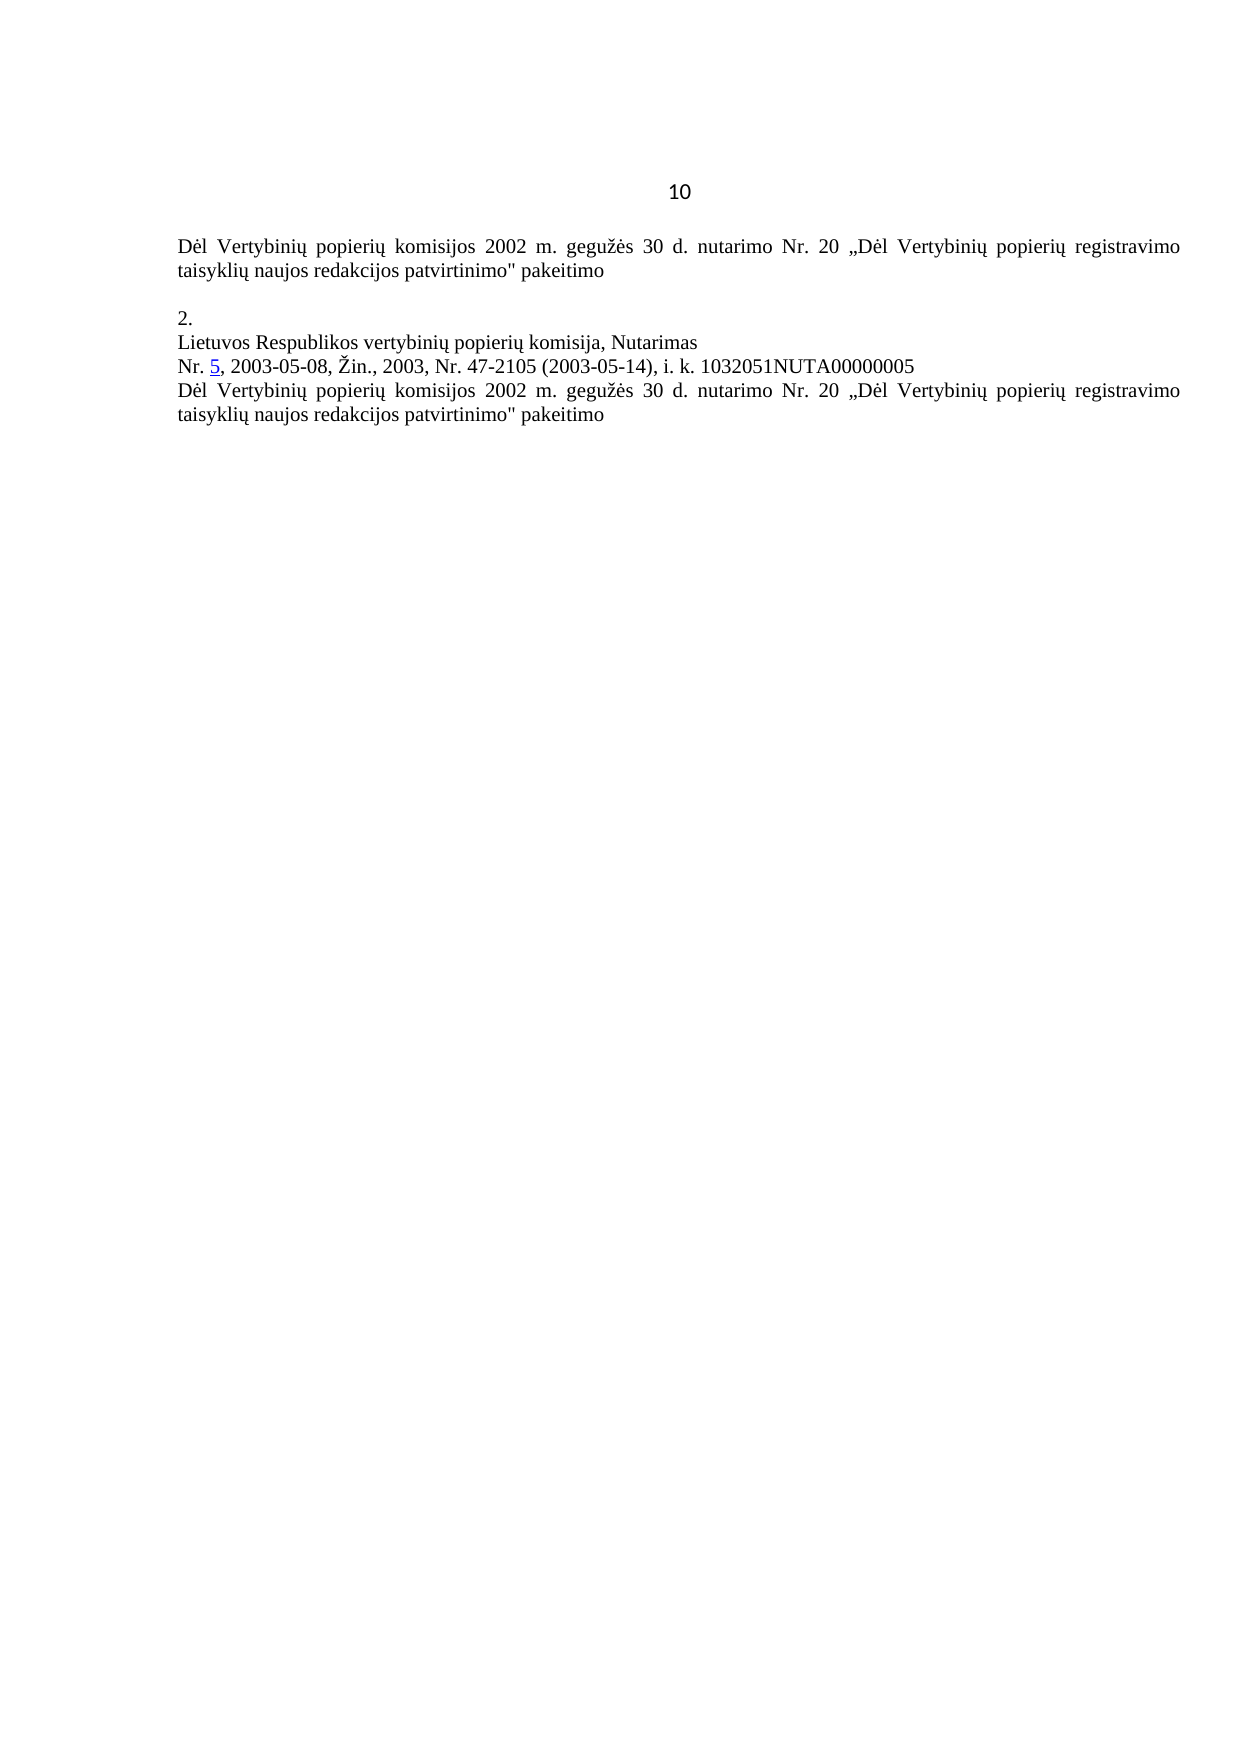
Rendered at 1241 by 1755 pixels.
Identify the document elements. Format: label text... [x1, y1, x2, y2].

text Dėl Vertybinių popierių komisijos 2002 m. gegužės 30 d. nutarimo Nr. 20 „Dėl Vertybinių popierių registravimo taisyklių naujos redakcijos patvirtinimo" pakeitimo [177, 234, 1181, 282]
text Dėl Vertybinių popierių komisijos 2002 m. gegužės 30 d. nutarimo Nr. 20 „Dėl Vertybinių popierių registravimo taisyklių naujos redakcijos patvirtinimo" pakeitimo [177, 378, 1181, 426]
text 2. [177, 306, 1181, 330]
text Nr. 5, 2003-05-08, Žin., 2003, Nr. 47-2105 (2003-05-14), i. k. 1032051NUTA00000005 [177, 354, 1181, 378]
text Lietuvos Respublikos vertybinių popierių komisija, Nutarimas [177, 330, 1181, 354]
